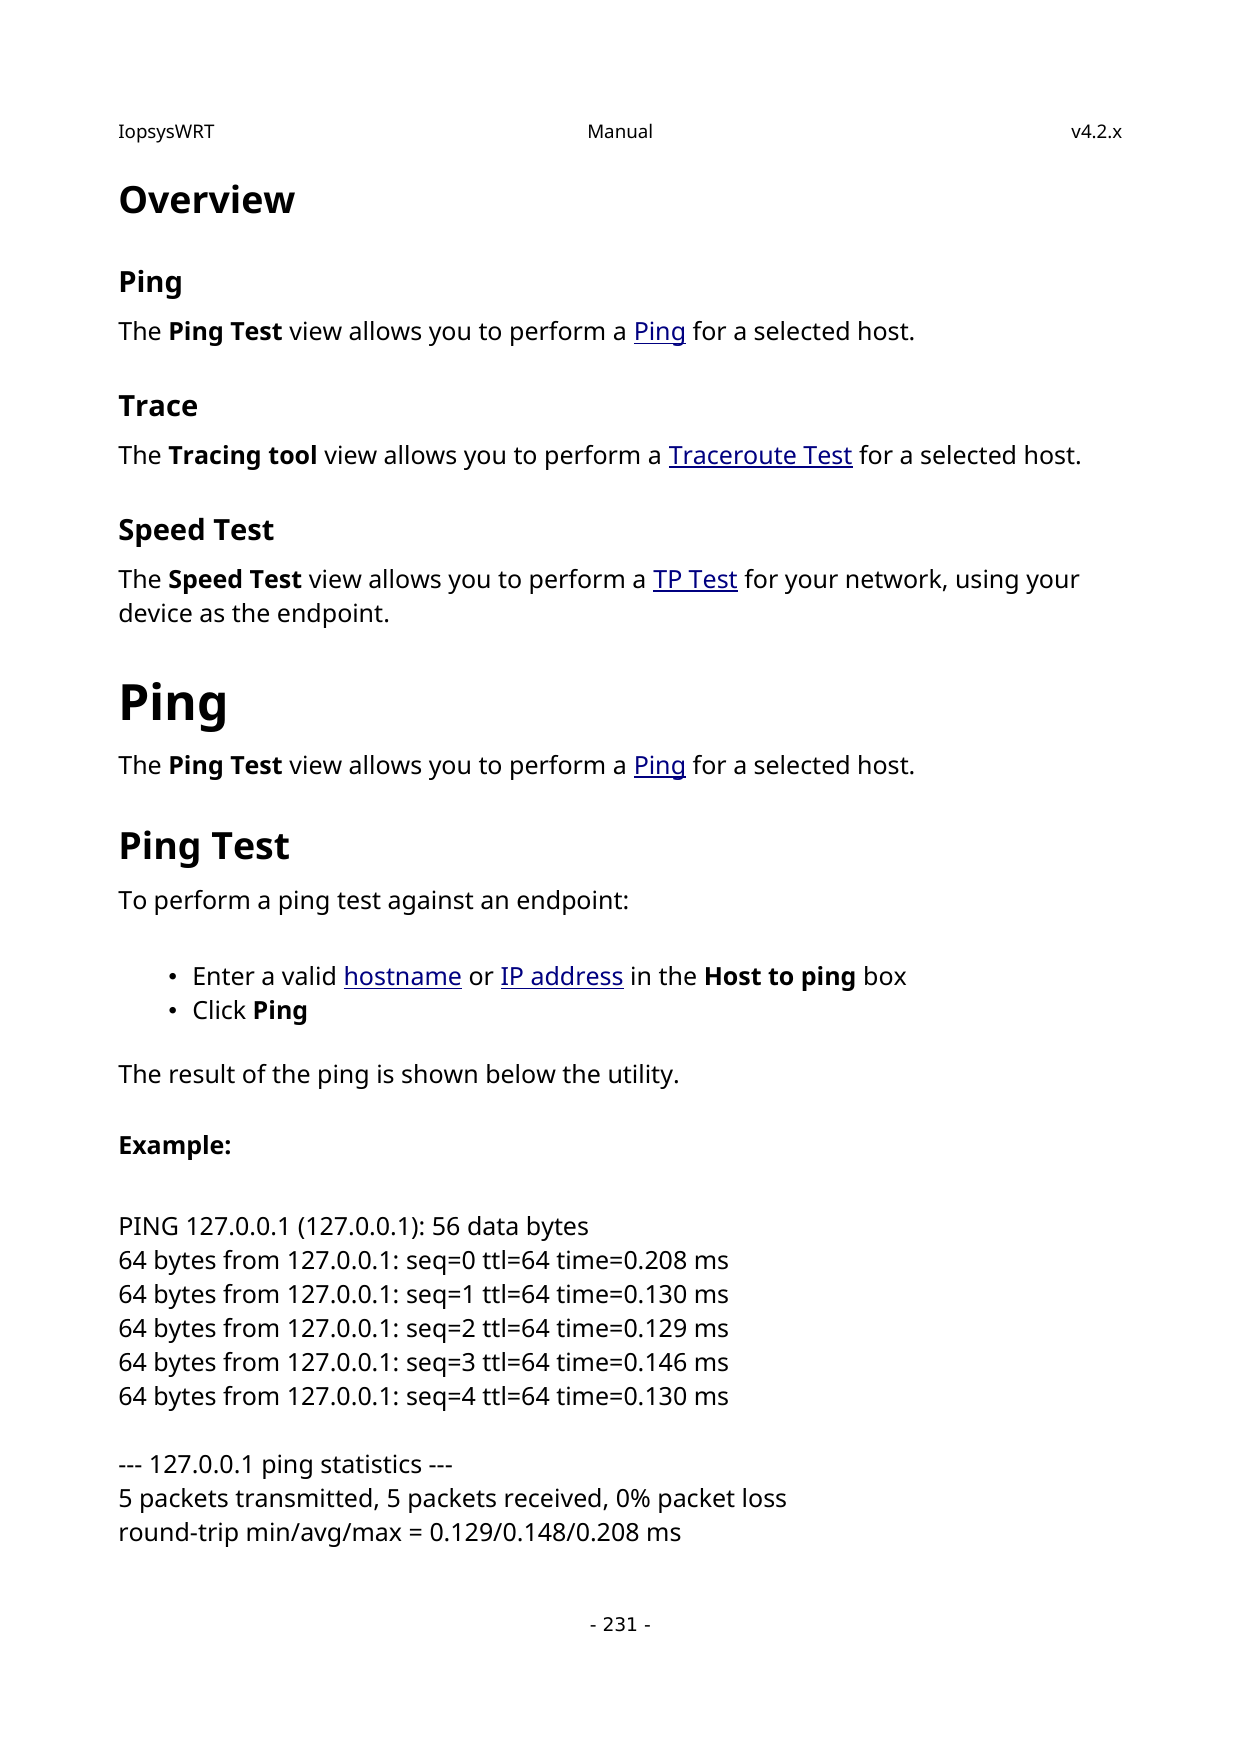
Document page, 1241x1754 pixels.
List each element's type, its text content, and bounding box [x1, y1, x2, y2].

subtitle Speed Test [118, 509, 1122, 549]
text To perform a ping test against an endpoint: [118, 883, 1122, 917]
subtitle Ping Test [118, 819, 1122, 870]
subtitle Ping [118, 667, 1122, 735]
text The Ping Test view allows you to perform a Ping for a selected host. [118, 314, 1122, 348]
subtitle Trace [118, 385, 1122, 425]
subtitle Ping [118, 262, 1122, 301]
list Click Ping [177, 993, 1122, 1027]
subtitle Overview [118, 173, 1122, 224]
subtitle Example: [118, 1128, 1122, 1162]
text PING 127.0.0.1 (127.0.0.1): 56 data bytes 64 bytes from 127.0.0.1: seq=0 ttl=64 time=0.208 ms 64 bytes from 127.0.0.1: seq=1 ttl=64 time=0.130 ms 64 bytes from 127.0.0.1: seq=2 ttl=64 time=0.129 ms 64 bytes from 127.0.0.1: seq=3 ttl=64 time=0.146 ms 64 bytes from 127.0.0.1: seq=4 ttl=64 time=0.130 ms --- 127.0.0.1 ping statistics --- 5 packets transmitted, 5 packets received, 0% packet loss round-trip min/avg/max = 0.129/0.148/0.208 ms [118, 1174, 1122, 1549]
list Enter a valid hostname or IP address in the Host to ping box [177, 959, 1122, 993]
text The Ping Test view allows you to perform a Ping for a selected host. [118, 748, 1122, 782]
text The Tracing tool view allows you to perform a Traceroute Test for a selected host. [118, 438, 1122, 472]
text The Speed Test view allows you to perform a TP Test for your network, using your device as the endpoint. [118, 561, 1122, 629]
text The result of the ping is shown below the utility. [118, 1056, 1122, 1090]
